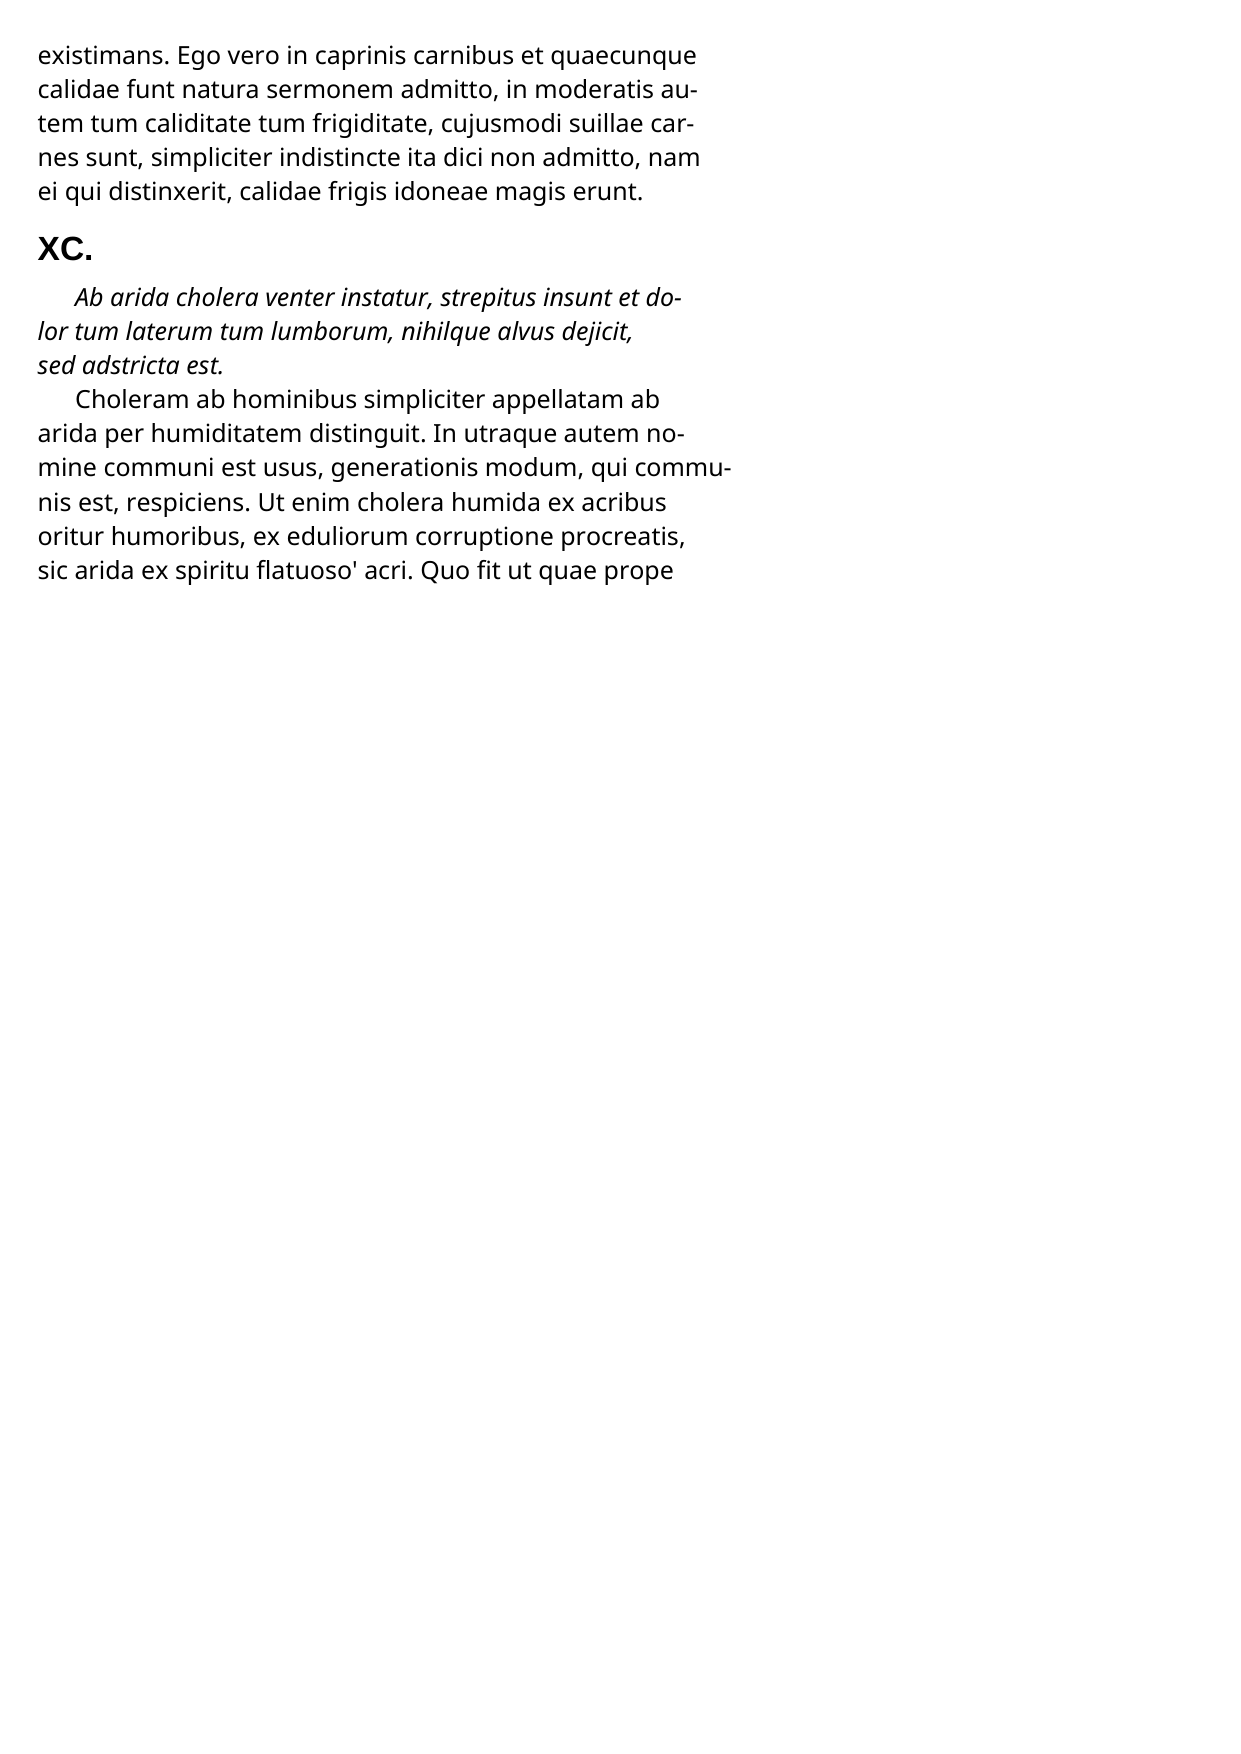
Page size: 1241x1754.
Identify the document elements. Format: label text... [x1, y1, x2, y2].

text existimans. Ego vero in caprinis carnibus et quaecunque calidae funt natura sermonem admitto, in moderatis au- tem tum caliditate tum frigiditate, cujusmodi suillae car- nes sunt, simpliciter indistincte ita dici non admitto, nam ei qui distinxerit, calidae frigis idoneae magis erunt. [37, 37, 1203, 208]
text Choleram ab hominibus simpliciter appellatam ab arida per humiditatem distinguit. In utraque autem no- mine communi est usus, generationis modum, qui commu- nis est, respiciens. Ut enim cholera humida ex acribus oritur humoribus, ex eduliorum corruptione procreatis, sic arida ex spiritu flatuoso' acri. Quo fit ut quae prope [37, 382, 1203, 586]
text Ab arida cholera venter instatur, strepitus insunt et do- lor tum laterum tum lumborum, nihilque alvus dejicit, sed adstricta est. [37, 280, 1203, 382]
subtitle XC. [37, 229, 1203, 267]
